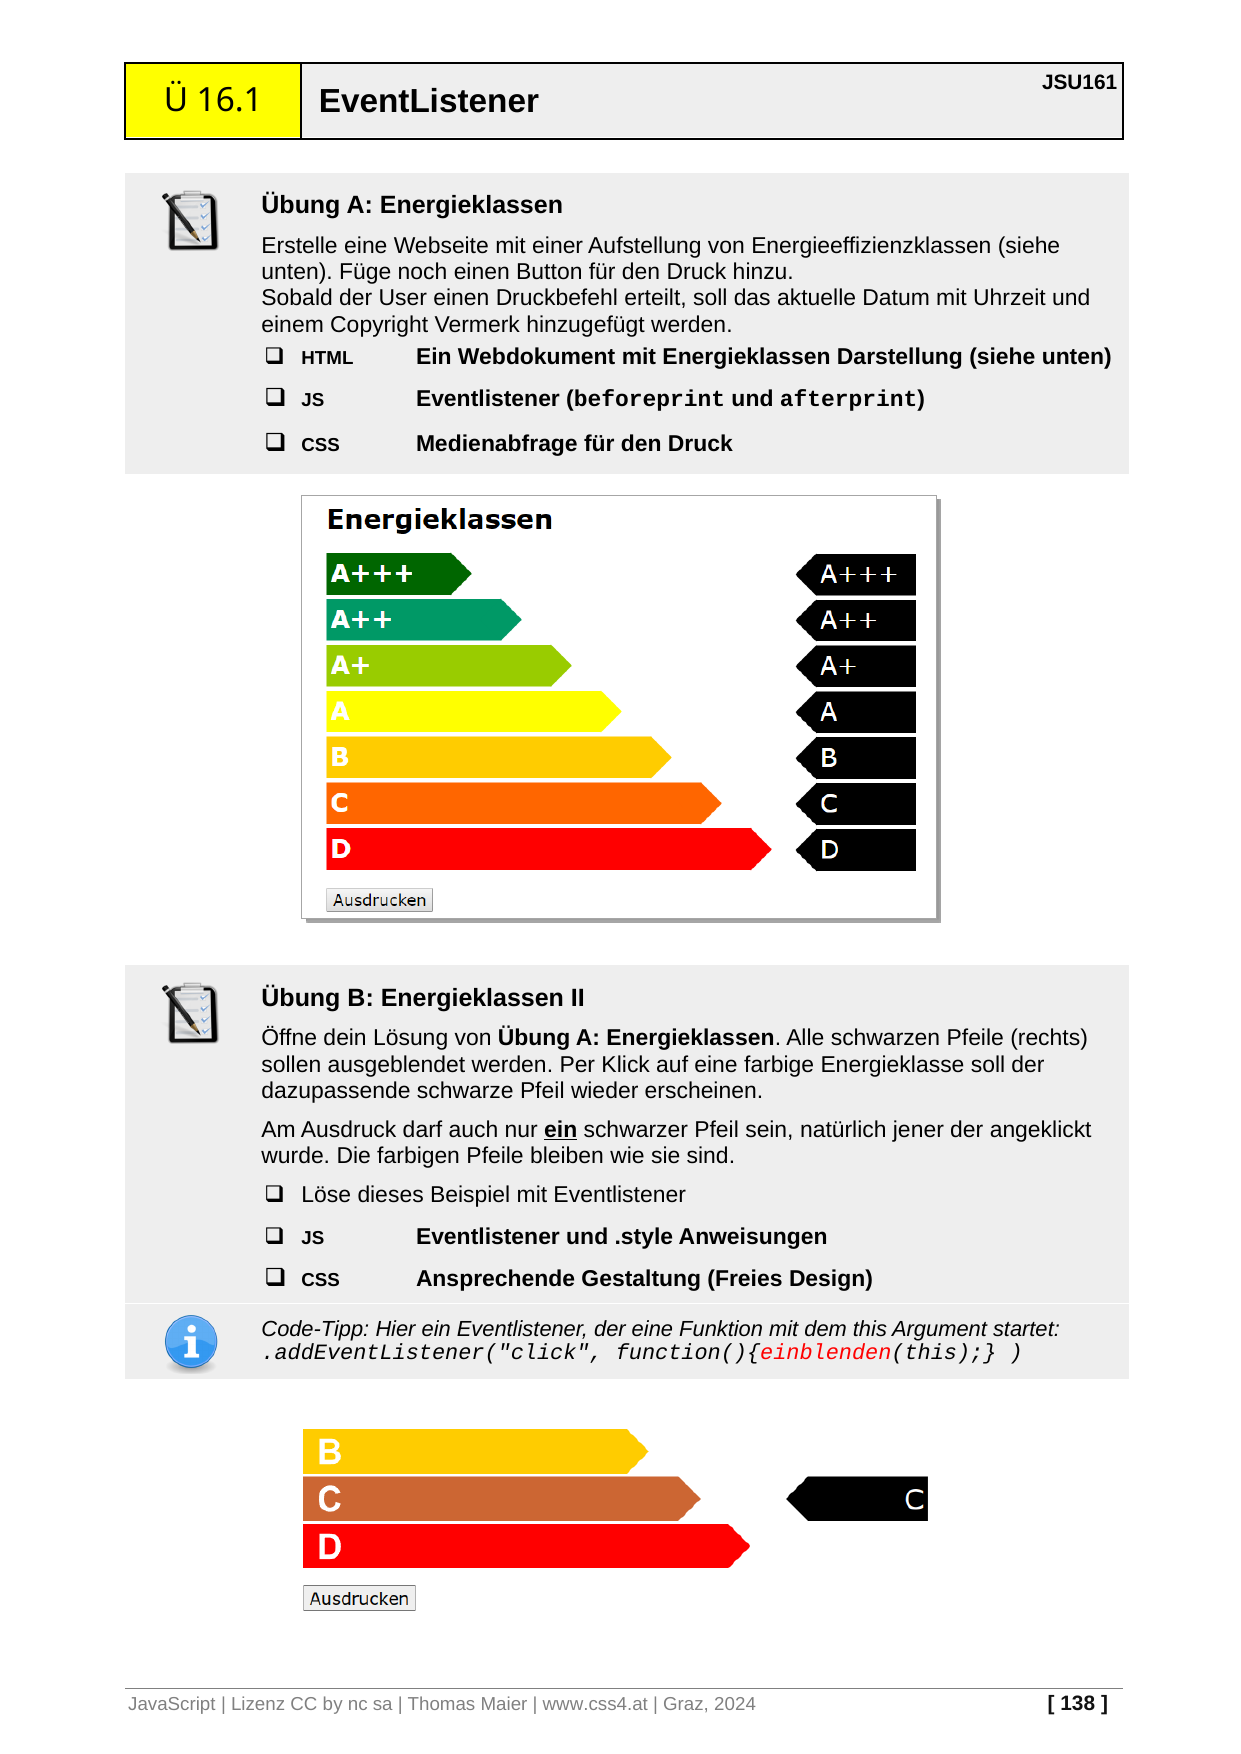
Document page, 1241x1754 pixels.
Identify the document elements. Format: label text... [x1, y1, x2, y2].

picture [161, 1315, 220, 1374]
picture [302, 496, 936, 918]
table_header [125, 1304, 255, 1379]
table_header [125, 965, 255, 1303]
table_header Ü 16.1 [126, 64, 300, 137]
picture [288, 1427, 948, 1618]
picture [160, 190, 221, 251]
table_header Übung A: Energieklassen Erstelle eine Webseite mit einer Aufstellung von Energieeffizienzklassen (siehe unten). Füge noch einen Button für den Druck hinzu. Sobald der User einen Druckbefehl erteilt, soll das aktuelle Datum mit Uhrzeit und einem Copyright Vermerk hinzugefügt werden. HTML Ein Webdokument mit Energieklassen Darstellung (siehe unten) JS Eventlistener (beforeprint und afterprint) CSS Medienabfrage für den Druck [255, 173, 1129, 474]
table_header [125, 173, 255, 474]
table_header Code-Tipp: Hier ein Eventlistener, der eine Funktion mit dem this Argument startet: .addEventListener("click", function(){einblenden(this);} ) [255, 1304, 1129, 1379]
table_header EventListener [302, 64, 888, 137]
table_header Übung B: Energieklassen II Öffne dein Lösung von Übung A: Energieklassen. Alle schwarzen Pfeile (rechts) sollen ausgeblendet werden. Per Klick auf eine farbige Energieklasse soll der dazupassende schwarze Pfeil wieder erscheinen. Am Ausdruck darf auch nur ein schwarzer Pfeil sein, natürlich jener der angeklickt wurde. Die farbigen Pfeile bleiben wie sie sind. Löse dieses Beispiel mit Eventlistener JS Eventlistener und .style Anweisungen CSS Ansprechende Gestaltung (Freies Design) [255, 965, 1129, 1303]
table_header JSU161 [888, 64, 1122, 137]
picture [160, 982, 221, 1044]
